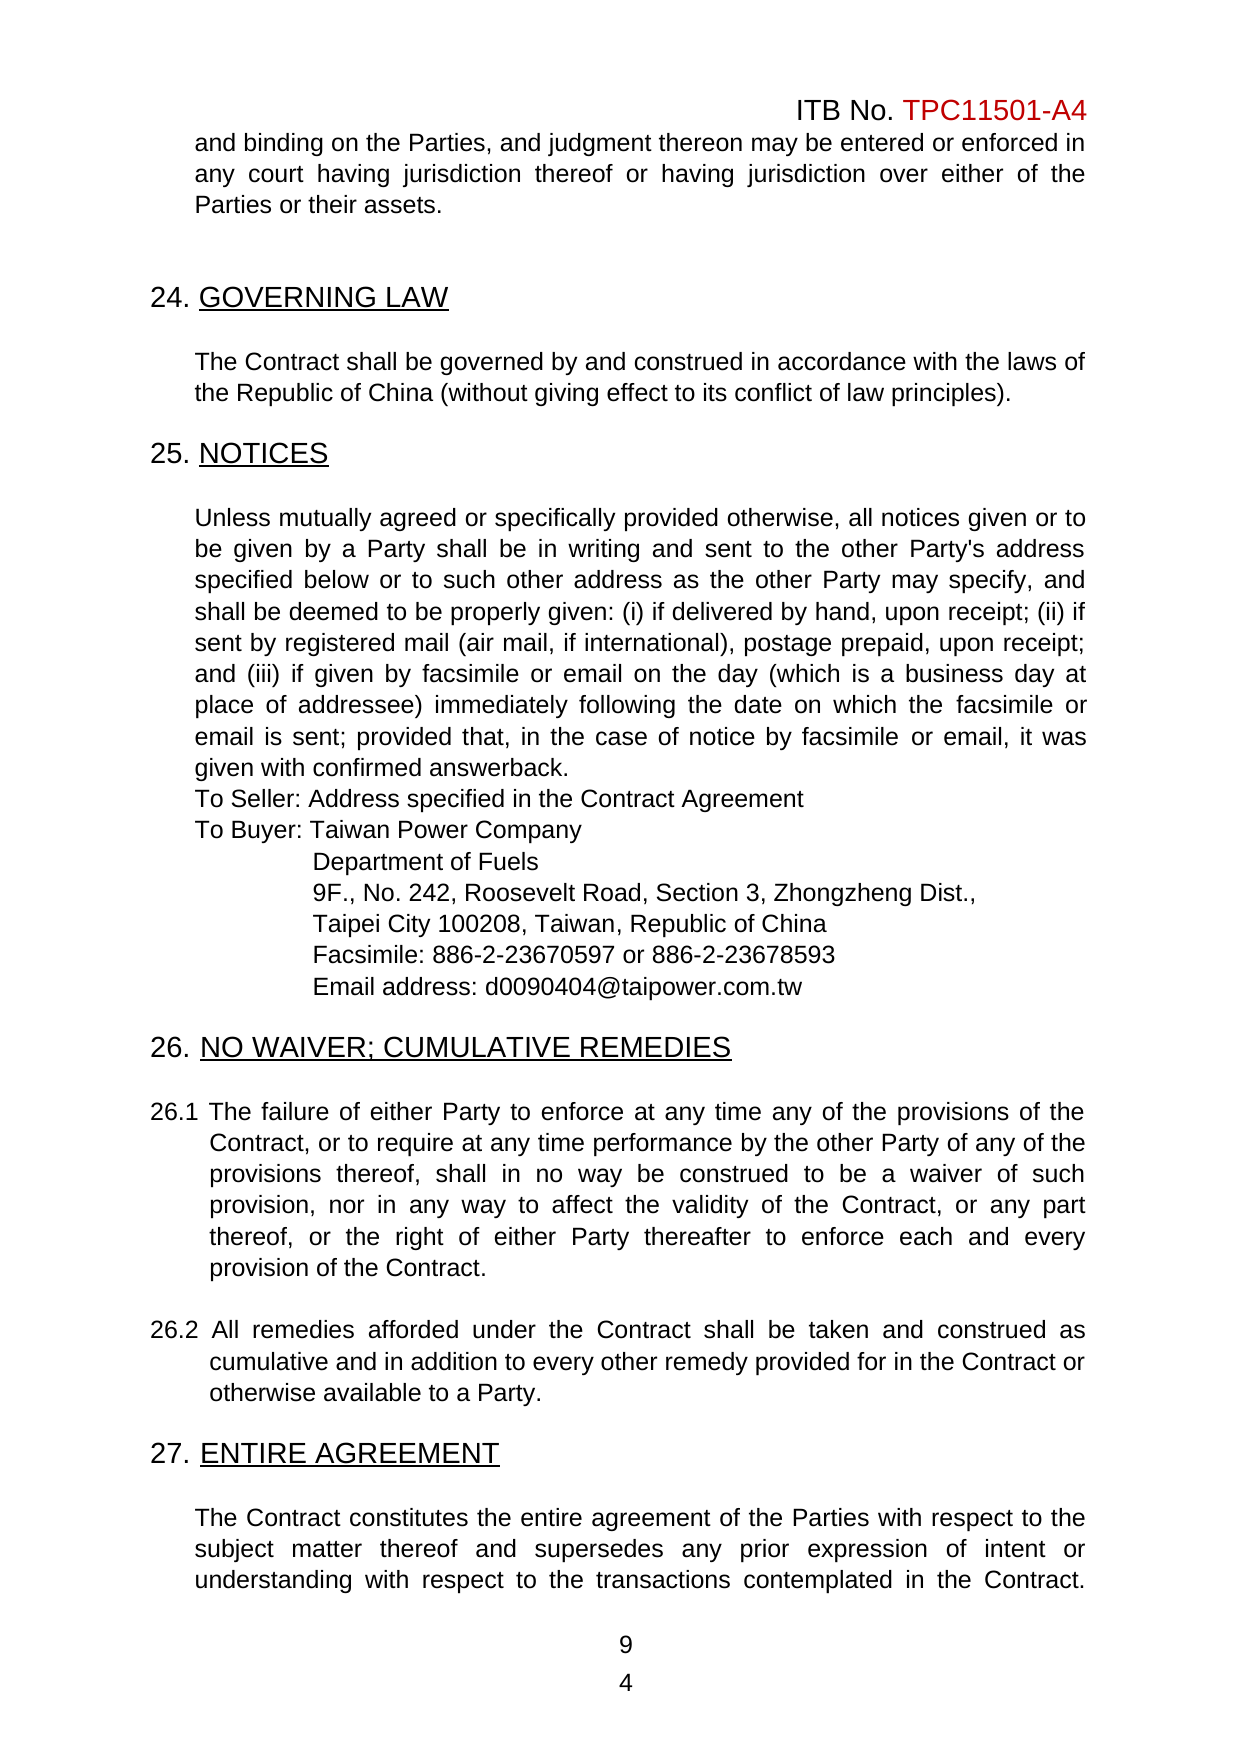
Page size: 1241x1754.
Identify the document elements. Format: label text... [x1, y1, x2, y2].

text The Contract constitutes the entire agreement of the Parties with respect to the subject matter thereof and supersedes any prior expression of intent or understanding with respect to the transactions contemplated in the Contract. [194, 1501, 1087, 1595]
text 9F., No. 242, Roosevelt Road, Section 3, Zhongzheng Dist., [150, 876, 1087, 907]
text 26. NO WAIVER; CUMULATIVE REMEDIES [150, 1032, 1192, 1064]
text To Buyer: Taiwan Power Company [150, 814, 1087, 845]
text To Seller: Address specified in the Contract Agreement [194, 782, 1087, 814]
text 25. NOTICES [150, 439, 1087, 470]
text Department of Fuels [150, 845, 1087, 876]
text and binding on the Parties, and judgment thereon may be entered or enforced in any court having jurisdiction thereof or having jurisdiction over either of the Parties or their assets. [194, 126, 1087, 220]
text 24. GOVERNING LAW [150, 282, 1192, 314]
text The Contract shall be governed by and construed in accordance with the laws of the Republic of China (without giving effect to its conflict of law principles). [194, 345, 1087, 407]
text Email address: d0090404@taipower.com.tw [150, 970, 1087, 1001]
text Taipei City 100208, Taiwan, Republic of China [150, 907, 1087, 939]
text Facsimile: 886-2-23670597 or 886-2-23678593 [150, 939, 1087, 970]
text 26.1 The failure of either Party to enforce at any time any of the provisions of the Contract, or to require at any time performance by the other Party of any of the provisions thereof, shall in no way be construed to be a waiver of such provision, nor in any way to affect the validity of the Contract, or any part thereof, or the right of either Party thereafter to enforce each and every provision of the Contract. [150, 1095, 1087, 1282]
text Unless mutually agreed or specifically provided otherwise, all notices given or to be given by a Party shall be in writing and sent to the other Party's address specified below or to such other address as the other Party may specify, and shall be deemed to be properly given: (i) if delivered by hand, upon receipt; (ii) if sent by registered mail (air mail, if international), postage prepaid, upon receipt; and (iii) if given by facsimile or email on the day (which is a business day at place of addressee) immediately following the date on which the facsimile or email is sent; provided that, in the case of notice by facsimile or email, it was given with confirmed answerback. [194, 501, 1087, 782]
text 27. ENTIRE AGREEMENT [150, 1439, 1192, 1470]
text 26.2 All remedies afforded under the Contract shall be taken and construed as cumulative and in addition to every other remedy provided for in the Contract or otherwise available to a Party. [150, 1314, 1087, 1407]
